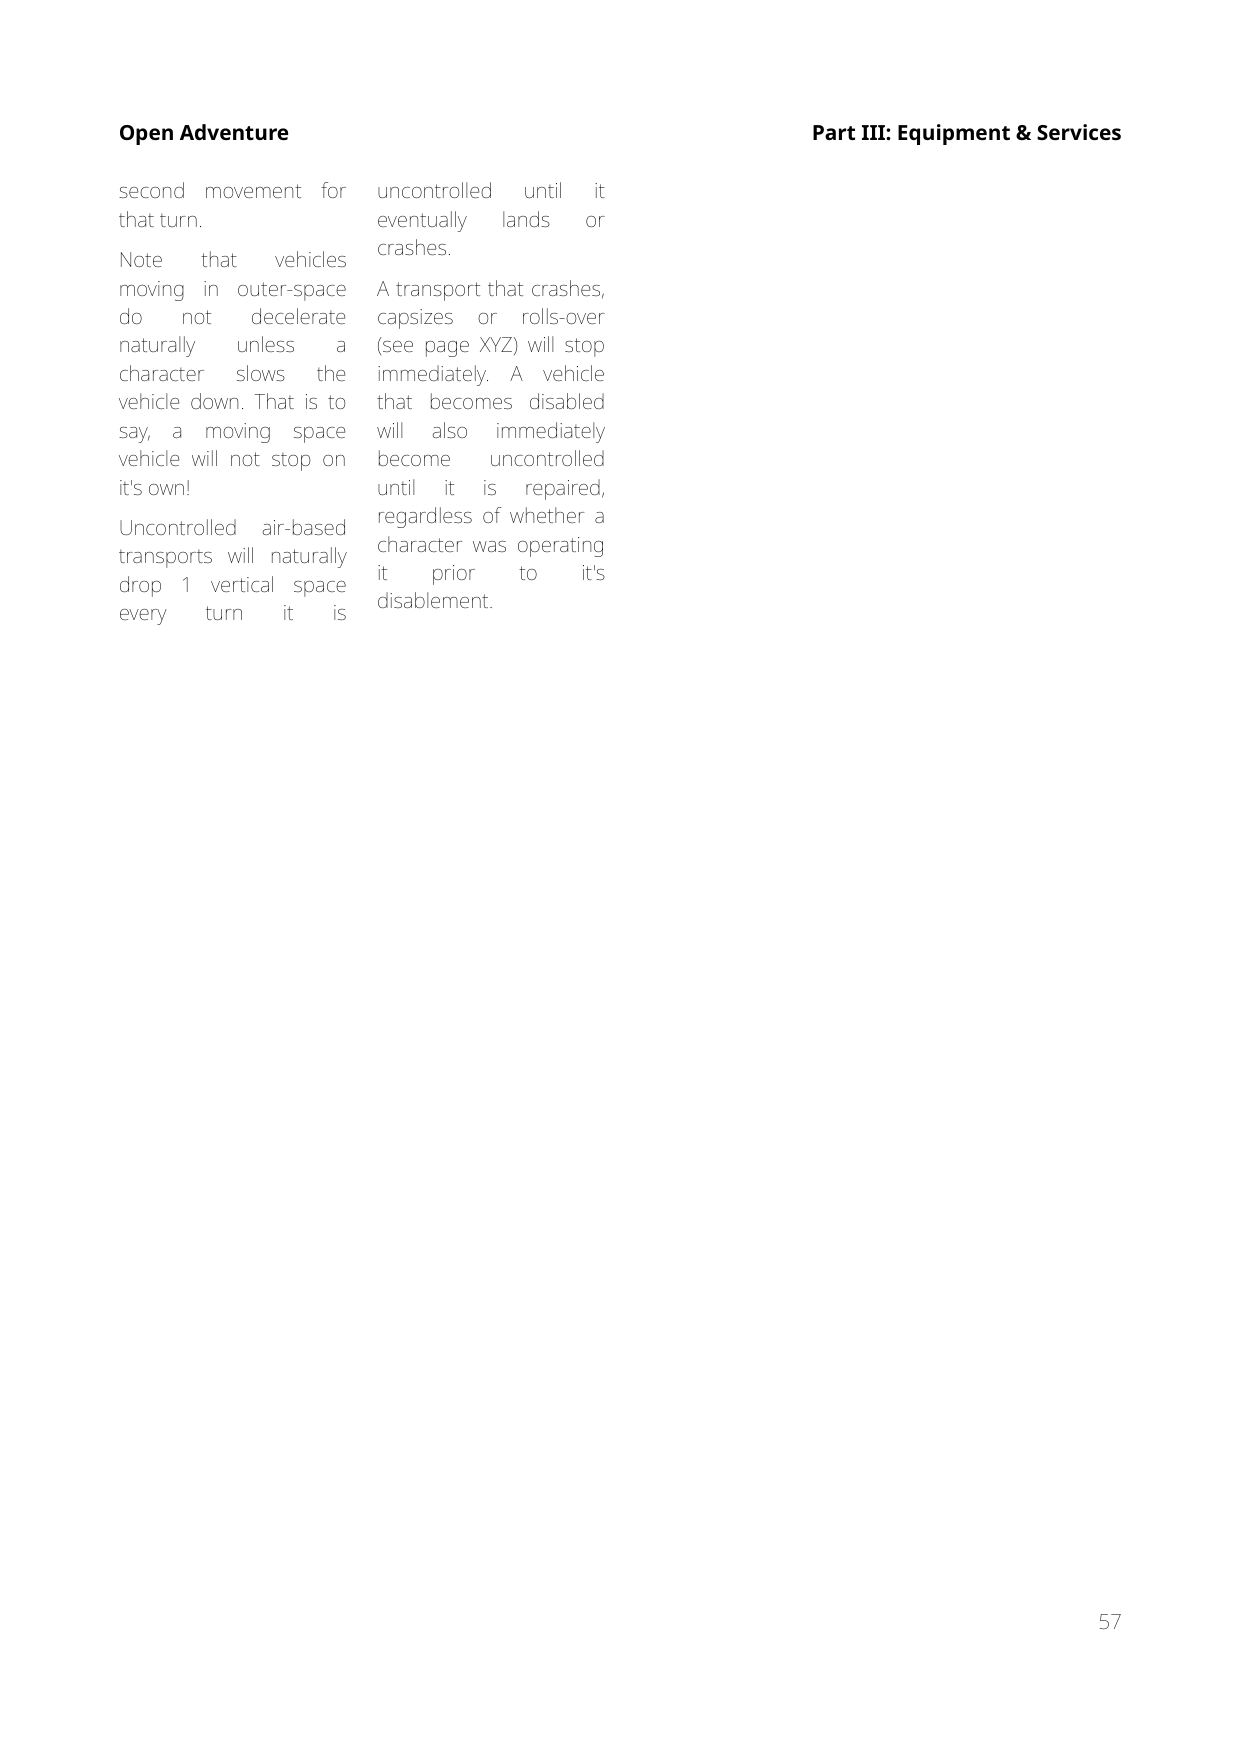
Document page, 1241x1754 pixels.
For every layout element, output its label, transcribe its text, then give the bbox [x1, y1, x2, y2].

text Uncontrolled air-based transports will naturally drop 1 vertical space every turn it is [118, 513, 347, 627]
text A transport that crashes, capsizes or rolls-over (see page XYZ) will stop immediately. A vehicle that becomes disabled will also immediately become uncontrolled until it is repaired, regardless of whether a character was operating it prior to it's disablement. [377, 274, 605, 615]
text second movement for that turn. [118, 176, 347, 233]
text Note that vehicles moving in outer-space do not decelerate naturally unless a character slows the vehicle down. That is to say, a moving space vehicle will not stop on it's own! [118, 245, 347, 501]
text uncontrolled until it eventually lands or crashes. [377, 176, 605, 262]
